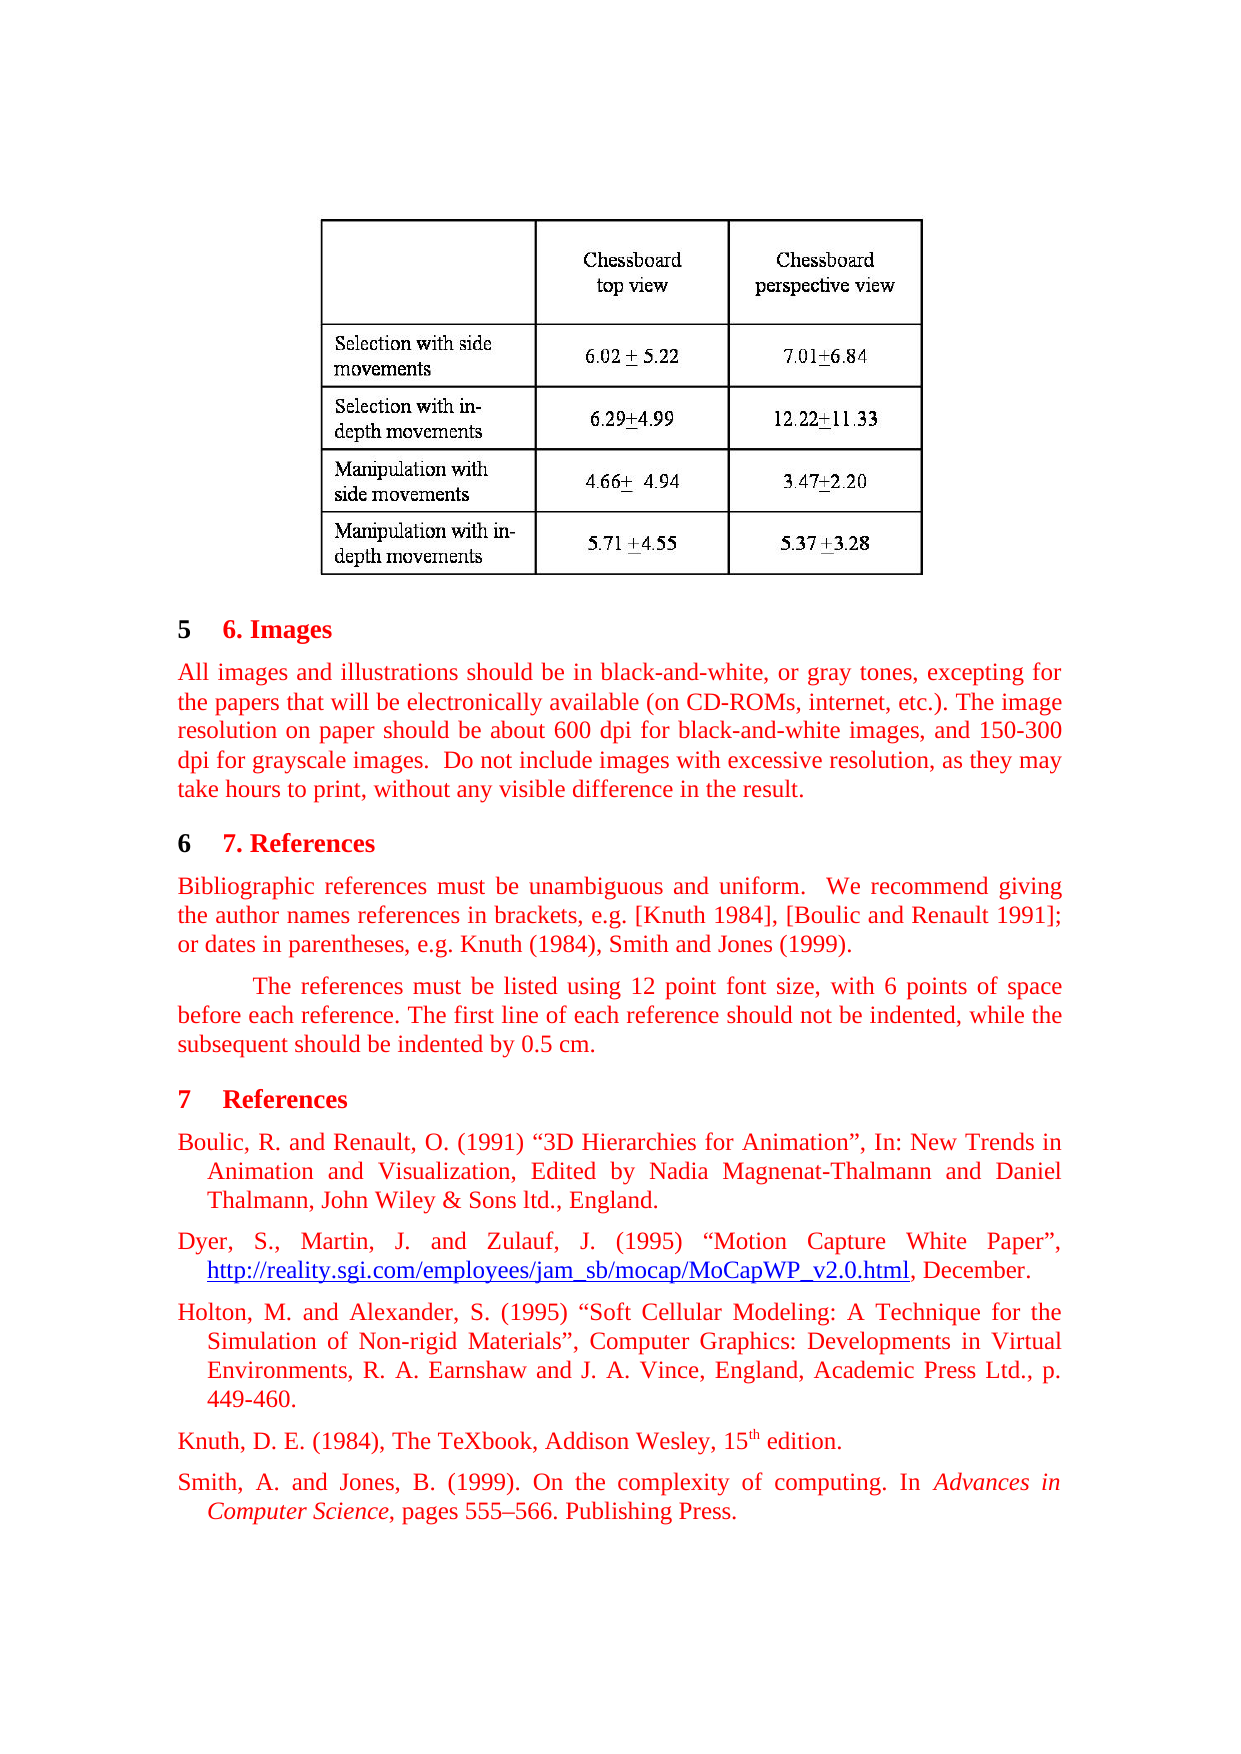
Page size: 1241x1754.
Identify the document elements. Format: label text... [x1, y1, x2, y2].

text Boulic, R. and Renault, O. (1991) “3D Hierarchies for Animation”, In: New Trends in Animation and Visualization, Edited by Nadia Magnenat-Thalmann and Daniel Thalmann, John Wiley & Sons ltd., England. [177, 1127, 1063, 1214]
picture [314, 215, 926, 580]
text All images and illustrations should be in black-and-white, or gray tones, excepting for the papers that will be electronically available (on CD-ROMs, internet, etc.). The image resolution on paper should be about 600 dpi for black-and-white images, and 150-300 dpi for grayscale images. Do not include images with excessive resolution, as they may take hours to print, without any visible difference in the result. [177, 657, 1063, 803]
text Holton, M. and Alexander, S. (1995) “Soft Cellular Modeling: A Technique for the Simulation of Non-rigid Materials”, Computer Graphics: Developments in Virtual Environments, R. A. Earnshaw and J. A. Vince, England, Academic Press Ltd., p. 449-460. [177, 1297, 1063, 1413]
text Knuth, D. E. (1984), The TeXbook, Addison Wesley, 15th edition. [177, 1426, 1063, 1455]
text Smith, A. and Jones, B. (1999). On the complexity of computing. In Advances in Computer Science, pages 555–566. Publishing Press. [177, 1467, 1063, 1525]
subtitle References [177, 1083, 1063, 1114]
text Dyer, S., Martin, J. and Zulauf, J. (1995) “Motion Capture White Paper”, http://reality.sgi.com/employees/jam_sb/mocap/MoCapWP_v2.0.html, December. [177, 1226, 1063, 1284]
text The references must be listed using 12 point font size, with 6 points of space before each reference. The first line of each reference should not be indented, while the subsequent should be indented by 0.5 cm. [177, 971, 1063, 1058]
subtitle 7. References [177, 828, 1063, 859]
text Bibliographic references must be unambiguous and uniform. We recommend giving the author names references in brackets, e.g. [Knuth 1984], [Boulic and Renault 1991]; or dates in parentheses, e.g. Knuth (1984), Smith and Jones (1999). [177, 871, 1063, 958]
subtitle 6. Images [177, 614, 1063, 645]
